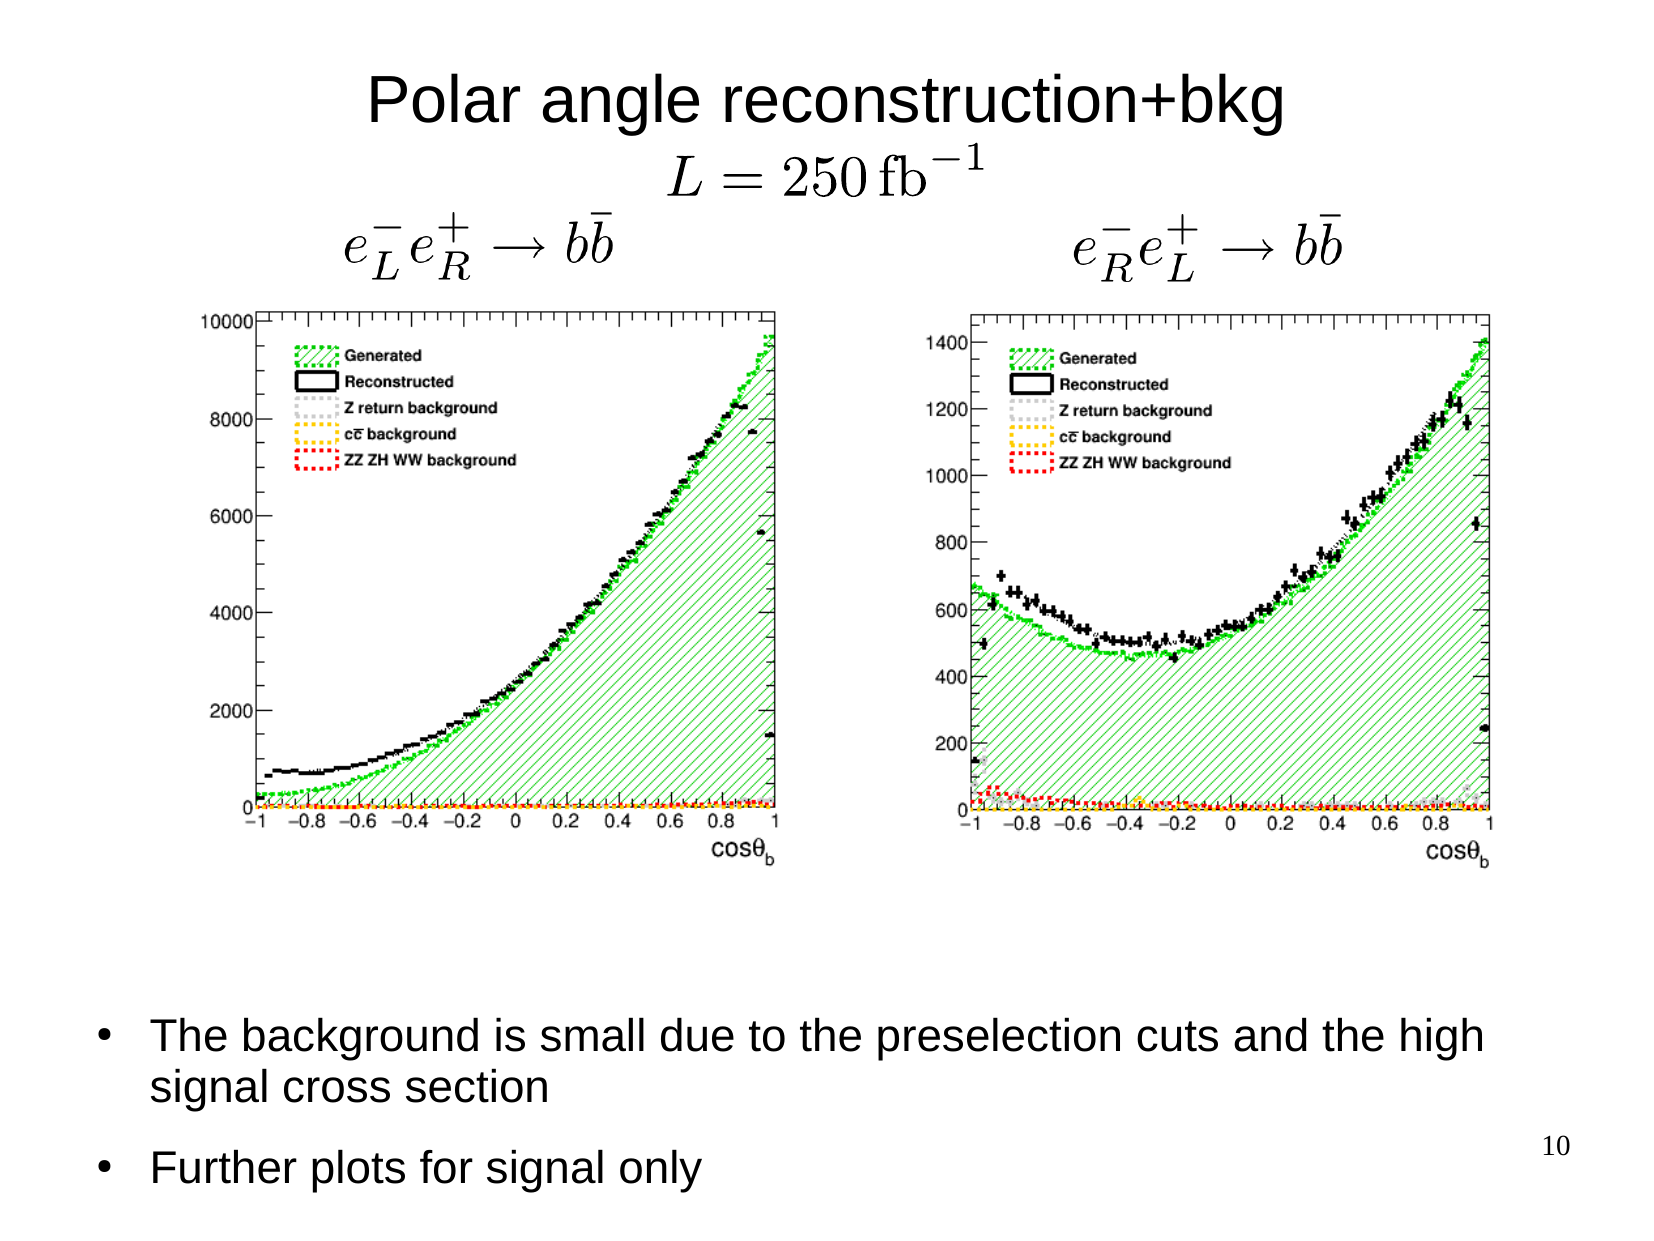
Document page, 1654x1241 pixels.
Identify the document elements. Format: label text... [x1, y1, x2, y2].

picture [201, 285, 804, 868]
text_box [664, 142, 988, 198]
picture [916, 288, 1519, 870]
title Polar angle reconstruction+bkg [82, 49, 1571, 151]
picture [344, 212, 613, 281]
list The background is small due to the preselection cuts and the high signal cross section Further plots for signal only [78, 1009, 1571, 1221]
picture [1073, 214, 1342, 282]
